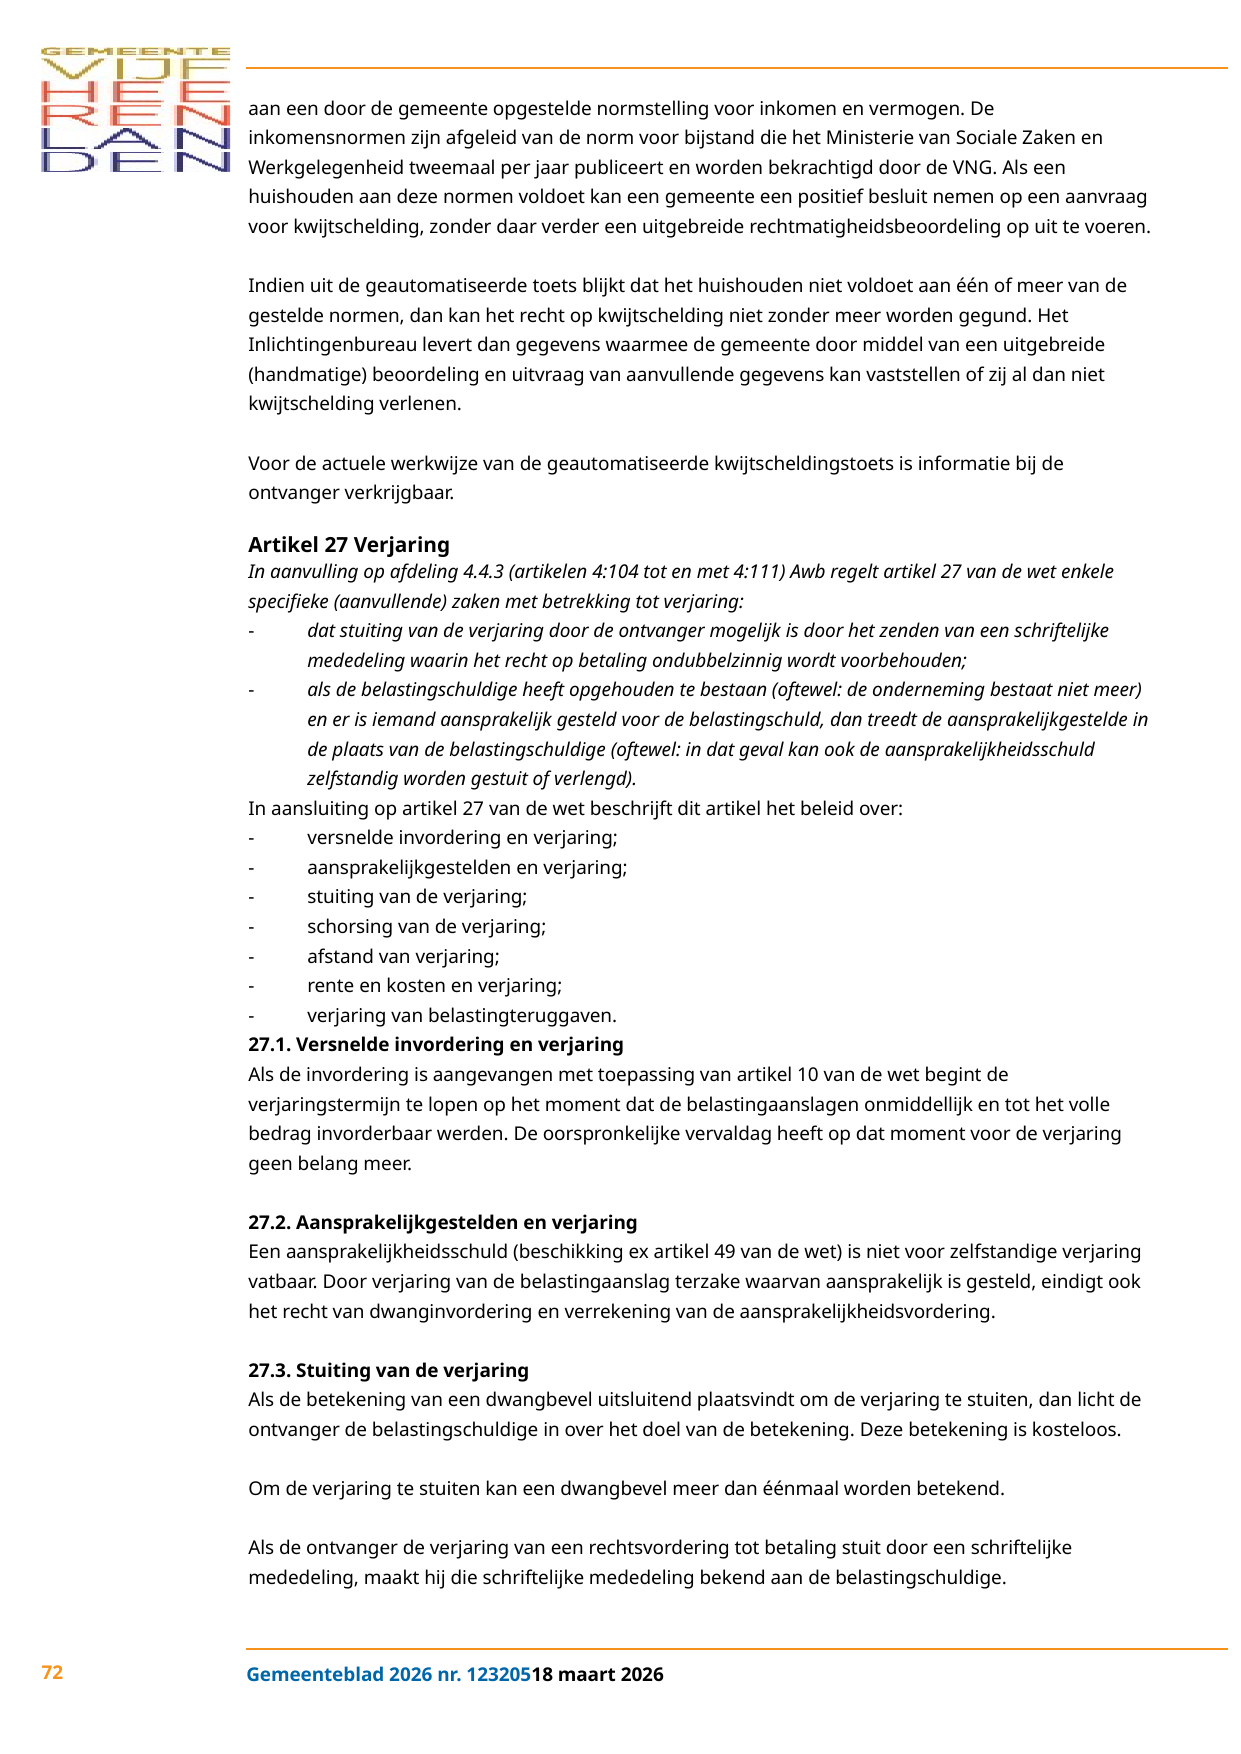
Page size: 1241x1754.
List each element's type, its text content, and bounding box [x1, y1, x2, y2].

text Als de invordering is aangevangen met toepassing van artikel 10 van de wet begint de verjaringstermijn te lopen op het moment dat de belastingaanslagen onmiddellijk en tot het volle bedrag invorderbaar werden. De oorspronkelijke vervaldag heeft op dat moment voor de verjaring geen belang meer. [248, 1061, 1152, 1176]
text 27.3. Stuiting van de verjaring [248, 1357, 1152, 1383]
text Artikel 27 Verjaring [248, 530, 1152, 558]
text 27.2. Aansprakelijkgestelden en verjaring [248, 1209, 1152, 1235]
text Indien uit de geautomatiseerde toets blijkt dat het huishouden niet voldoet aan één of meer van de gestelde normen, dan kan het recht op kwijtschelding niet zonder meer worden gegund. Het Inlichtingenbureau levert dan gegevens waarmee de gemeente door middel van een uitgebreide (handmatige) beoordeling en uitvraag van aanvullende gegevens kan vaststellen of zij al dan niet kwijtschelding verlenen. [248, 272, 1152, 416]
text In aanvulling op afdeling 4.4.3 (artikelen 4:104 tot en met 4:111) Awb regelt artikel 27 van de wet enkele specifieke (aanvullende) zaken met betrekking tot verjaring: [248, 558, 1152, 613]
text 27.1. Versnelde invordering en verjaring [248, 1032, 1152, 1057]
list stuiting van de verjaring; [248, 884, 1152, 909]
text aan een door de gemeente opgestelde normstelling voor inkomen en vermogen. De inkomensnormen zijn afgeleid van de norm voor bijstand die het Ministerie van Sociale Zaken en Werkgelegenheid tweemaal per jaar publiceert en worden bekrachtigd door de VNG. Als een huishouden aan deze normen voldoet kan een gemeente een positief besluit nemen op een aanvraag voor kwijtschelding, zonder daar verder een uitgebreide rechtmatigheidsbeoordeling op uit te voeren. [248, 95, 1152, 239]
list afstand van verjaring; [248, 943, 1152, 968]
list schorsing van de verjaring; [248, 913, 1152, 939]
list rente en kosten en verjaring; [248, 972, 1152, 998]
list dat stuiting van de verjaring door de ontvanger mogelijk is door het zenden van een schriftelijke mededeling waarin het recht op betaling ondubbelzinnig wordt voorbehouden; [248, 617, 1152, 673]
text Als de betekening van een dwangbevel uitsluitend plaatsvindt om de verjaring te stuiten, dan licht de ontvanger de belastingschuldige in over het doel van de betekening. Deze betekening is kosteloos. [248, 1387, 1152, 1442]
list verjaring van belastingteruggaven. [248, 1002, 1152, 1028]
picture [41, 47, 231, 172]
list versnelde invordering en verjaring; [248, 824, 1152, 850]
list aansprakelijkgestelden en verjaring; [248, 854, 1152, 880]
text Als de ontvanger de verjaring van een rechtsvordering tot betaling stuit door een schriftelijke mededeling, maakt hij die schriftelijke mededeling bekend aan de belastingschuldige. [248, 1534, 1152, 1590]
text Voor de actuele werkwijze van de geautomatiseerde kwijtscheldingstoets is informatie bij de ontvanger verkrijgbaar. [248, 450, 1152, 505]
text Een aansprakelijkheidsschuld (beschikking ex artikel 49 van de wet) is niet voor zelfstandige verjaring vatbaar. Door verjaring van de belastingaanslag terzake waarvan aansprakelijk is gesteld, eindigt ook het recht van dwanginvordering en verrekening van de aansprakelijkheidsvordering. [248, 1239, 1152, 1323]
list als de belastingschuldige heeft opgehouden te bestaan (oftewel: de onderneming bestaat niet meer) en er is iemand aansprakelijk gesteld voor de belastingschuld, dan treedt de aansprakelijkgestelde in de plaats van de belastingschuldige (oftewel: in dat geval kan ook de aansprakelijkheidsschuld zelfstandig worden gestuit of verlengd). [248, 677, 1152, 791]
text In aansluiting op artikel 27 van de wet beschrijft dit artikel het beleid over: [248, 795, 1152, 821]
text Om de verjaring te stuiten kan een dwangbevel meer dan éénmaal worden betekend. [248, 1475, 1152, 1501]
